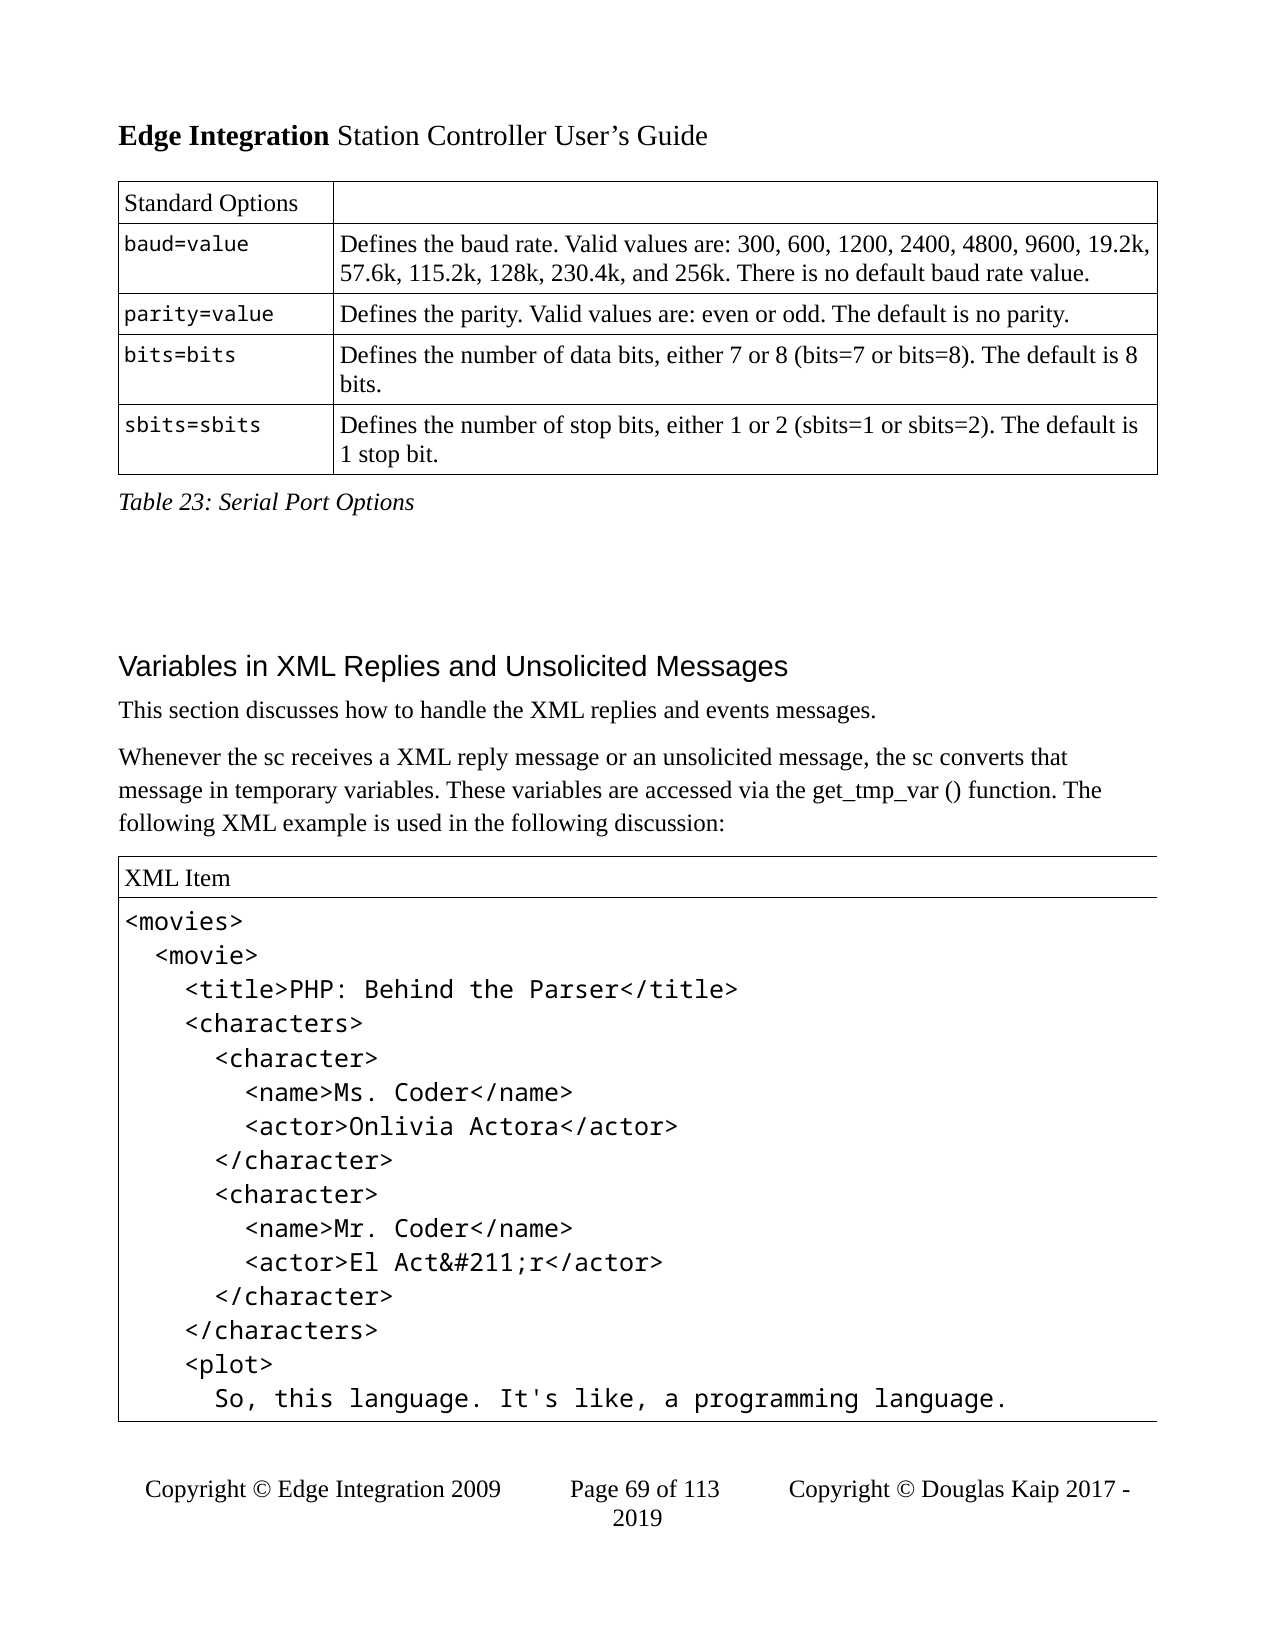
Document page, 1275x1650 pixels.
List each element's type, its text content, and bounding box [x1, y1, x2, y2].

text Table 23: Serial Port Options [118, 487, 1157, 516]
table_cell parity=value [119, 294, 333, 334]
table_cell bits=bits [119, 335, 333, 404]
table_cell Defines the number of data bits, either 7 or 8 (bits=7 or bits=8). The default is 8 bits. [334, 335, 1157, 404]
table_cell sbits=sbits [119, 405, 333, 474]
subtitle Variables in XML Replies and Unsolicited Messages [118, 649, 1157, 682]
table_header Standard Options [119, 182, 333, 222]
table_cell Defines the number of stop bits, either 1 or 2 (sbits=1 or sbits=2). The default is 1 stop bit. [334, 405, 1157, 474]
table_cell <movies> <movie> <title>PHP: Behind the Parser</title> <characters> <character> <name>Ms. Coder</name> <actor>Onlivia Actora</actor> </character> <character> <name>Mr. Coder</name> <actor>El Act&#211;r</actor> </character> </characters> <plot> So, this language. It's like, a programming language. [119, 898, 1157, 1421]
text This section discusses how to handle the XML replies and events messages. [118, 695, 1157, 723]
table_header [334, 182, 1157, 222]
table_cell Defines the parity. Valid values are: even or odd. The default is no parity. [334, 294, 1157, 334]
table_cell baud=value [119, 224, 333, 292]
table_header XML Item [119, 857, 1157, 897]
text Whenever the sc receives a XML reply message or an unsolicited message, the sc converts that message in temporary variables. These variables are accessed via the get_tmp_var () function. The following XML example is used in the following discussion: [118, 742, 1157, 837]
table_cell Defines the baud rate. Valid values are: 300, 600, 1200, 2400, 4800, 9600, 19.2k, 57.6k, 115.2k, 128k, 230.4k, and 256k. There is no default baud rate value. [334, 224, 1157, 292]
